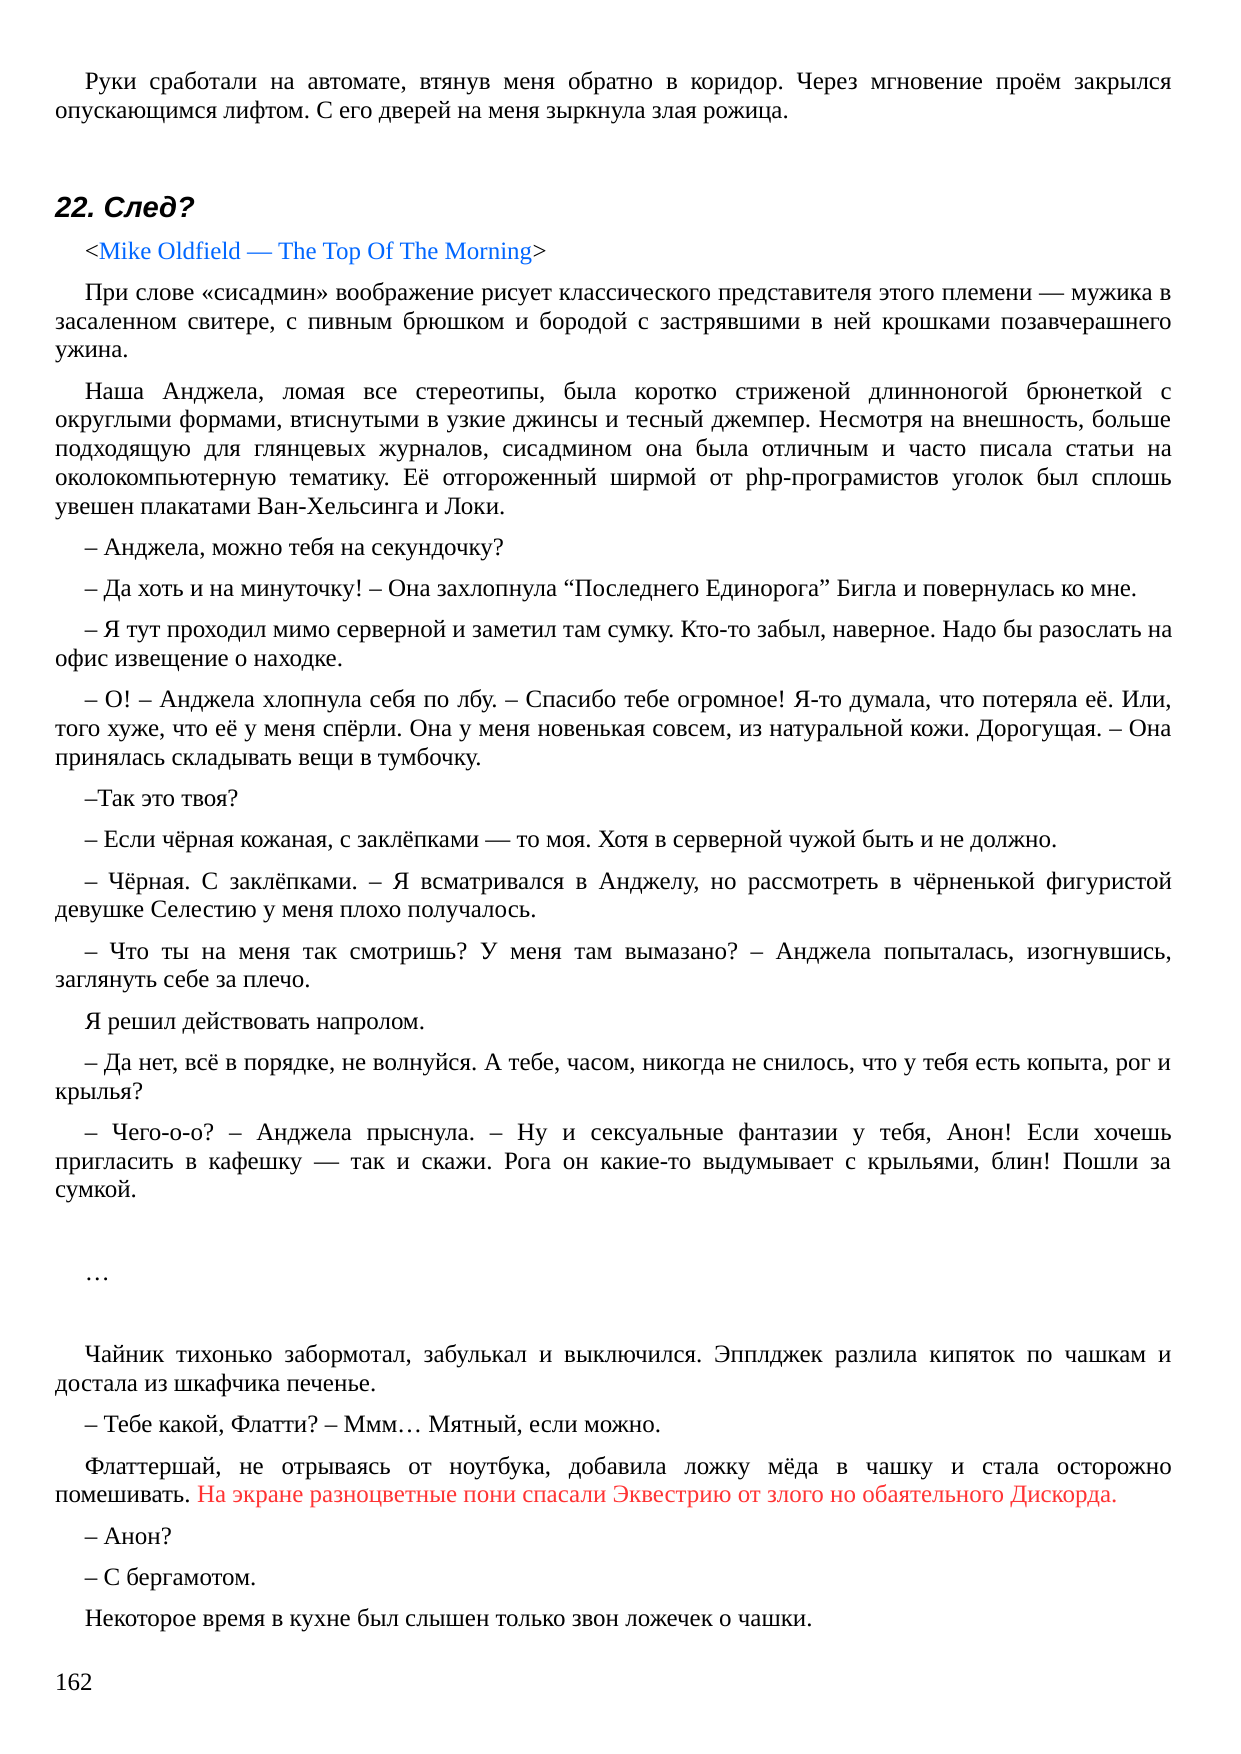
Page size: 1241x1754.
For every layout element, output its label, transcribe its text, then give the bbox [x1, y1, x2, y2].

text – Да хоть и на минуточку! – Она захлопнула “Последнего Единорога” Бигла и повернулась ко мне. [55, 573, 1173, 602]
text Наша Анджела, ломая все стереотипы, была коротко стриженой длинноногой брюнеткой с округлыми формами, втиснутыми в узкие джинсы и тесный джемпер. Несмотря на внешность, больше подходящую для глянцевых журналов, сисадмином она была отличным и часто писала статьи на околокомпьютерную тематику. Её отгороженный ширмой от php-програмистов уголок был сплошь увешен плакатами Ван-Хельсинга и Локи. [55, 376, 1173, 519]
text – О! – Анджела хлопнула себя по лбу. – Спасибо тебе огромное! Я-то думала, что потеряла её. Или, того хуже, что её у меня спёрли. Она у меня новенькая совсем, из натуральной кожи. Дорогущая. – Она принялась складывать вещи в тумбочку. [55, 684, 1173, 771]
text – Анджела, можно тебя на секундочку? [55, 532, 1173, 561]
text Чайник тихонько забормотал, забулькал и выключился. Эпплджек разлила кипяток по чашкам и достала из шкафчика печенье. [55, 1339, 1173, 1397]
text – Анон? [55, 1521, 1173, 1549]
subtitle 22. След? [55, 190, 1173, 223]
text Я решил действовать напролом. [55, 1006, 1173, 1034]
text <Mike Oldfield — The Top Of The Morning> [55, 236, 1173, 264]
text При слове «сисадмин» воображение рисует классического представителя этого племени — мужика в засаленном свитере, с пивным брюшком и бородой с застрявшими в ней крошками позавчерашнего ужина. [55, 277, 1173, 363]
text –Так это твоя? [55, 783, 1173, 812]
text – Чёрная. С заклёпками. – Я всматривался в Анджелу, но рассмотреть в чёрненькой фигуристой девушке Селестию у меня плохо получалось. [55, 866, 1173, 923]
text Некоторое время в кухне был слышен только звон ложечек о чашки. [55, 1603, 1173, 1632]
text – Да нет, всё в порядке, не волнуйся. А тебе, часом, никогда не снилось, что у тебя есть копыта, рог и крылья? [55, 1047, 1173, 1104]
text – Я тут проходил мимо серверной и заметил там сумку. Кто-то забыл, наверное. Надо бы разослать на офис извещение о находке. [55, 614, 1173, 672]
text – Тебе какой, Флатти? – Ммм… Мятный, если можно. [55, 1409, 1173, 1438]
text Флаттершай, не отрываясь от ноутбука, добавила ложку мёда в чашку и стала осторожно помешивать. На экране разноцветные пони спасали Эквестрию от злого но обаятельного Дискорда. [55, 1451, 1173, 1508]
text – Чего-о-о? – Анджела прыснула. – Ну и сексуальные фантазии у тебя, Анон! Если хочешь пригласить в кафешку — так и скажи. Рога он какие-то выдумывает с крыльями, блин! Пошли за сумкой. [55, 1117, 1173, 1203]
text … [55, 1257, 1173, 1286]
text – Если чёрная кожаная, с заклёпками — то моя. Хотя в серверной чужой быть и не должно. [55, 824, 1173, 853]
text – С бергамотом. [55, 1562, 1173, 1591]
text Руки сработали на автомате, втянув меня обратно в коридор. Через мгновение проём закрылся опускающимся лифтом. С его дверей на меня зыркнула злая рожица. [55, 66, 1173, 123]
text – Что ты на меня так смотришь? У меня там вымазано? – Анджела попыталась, изогнувшись, заглянуть себе за плечо. [55, 936, 1173, 993]
